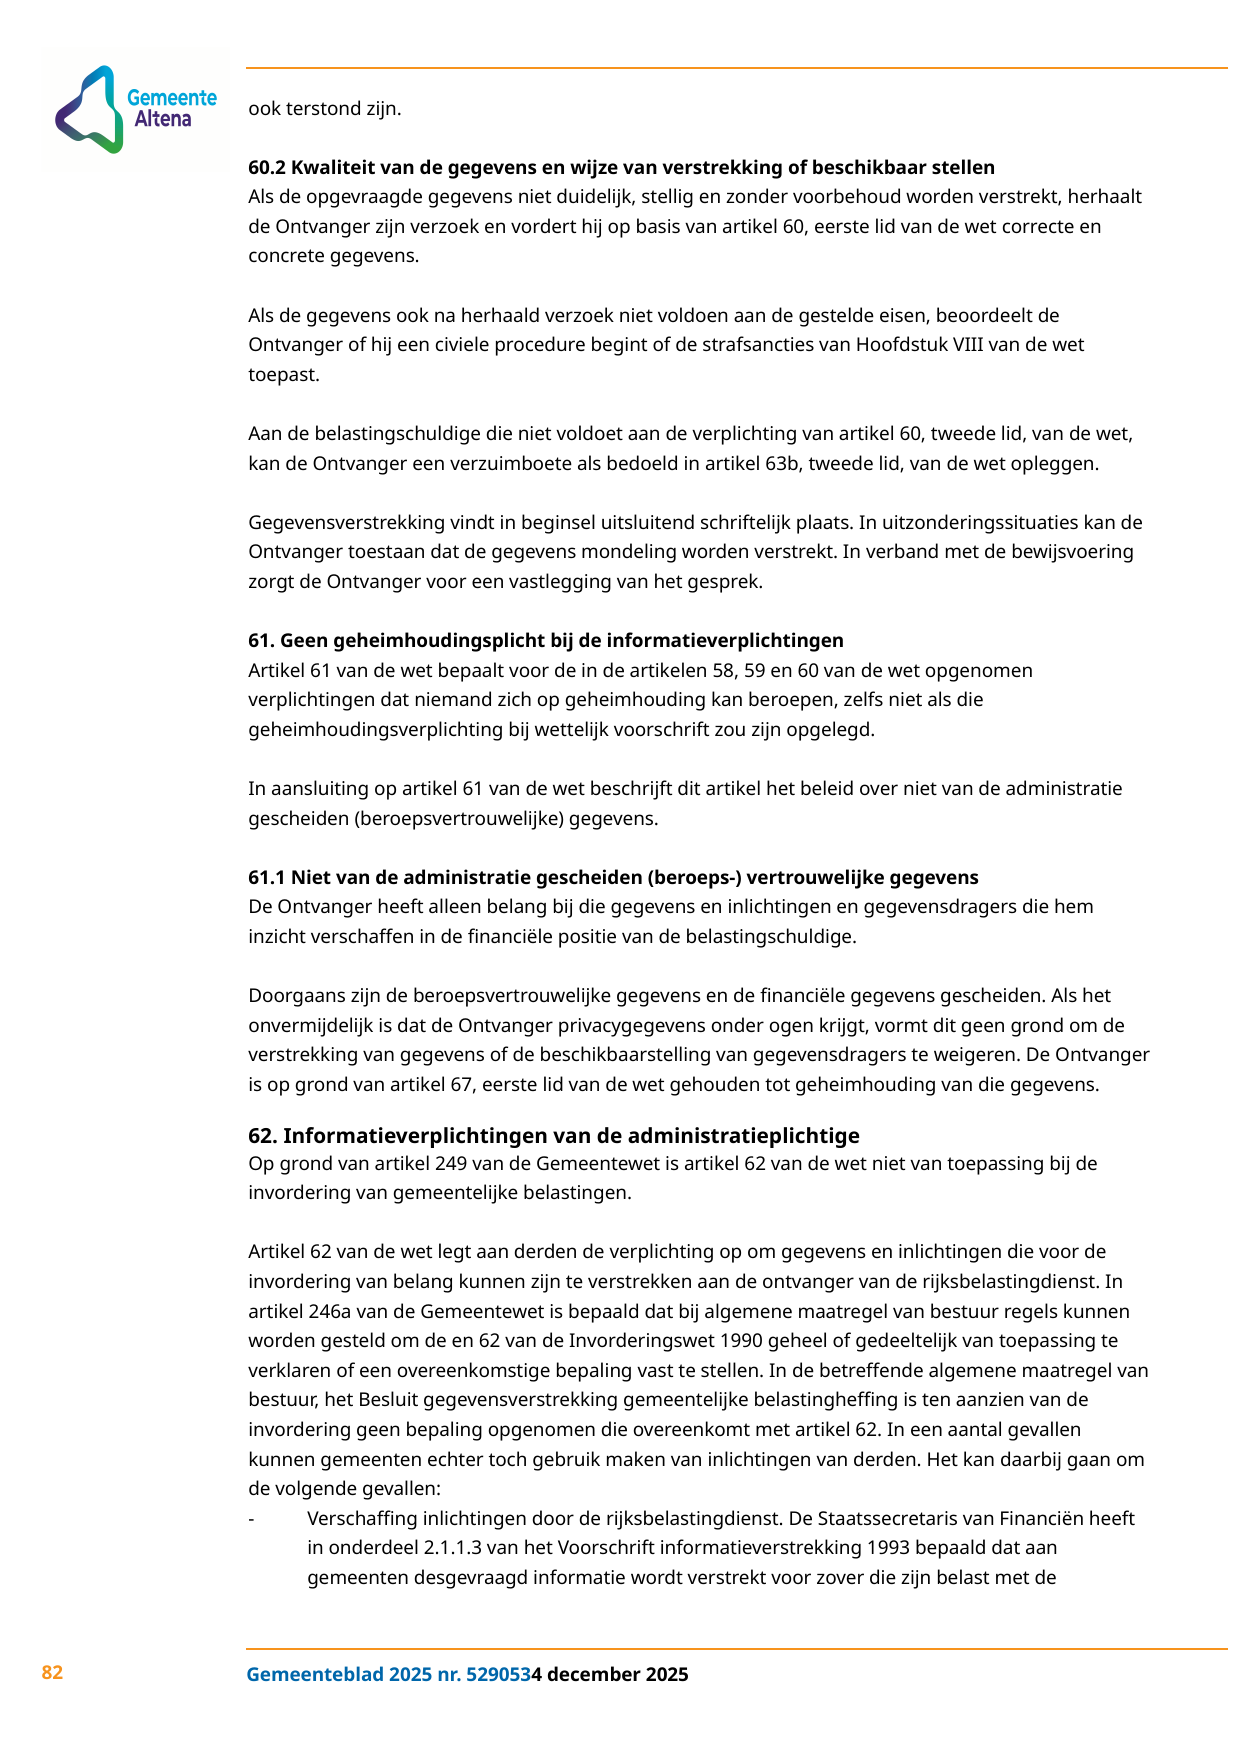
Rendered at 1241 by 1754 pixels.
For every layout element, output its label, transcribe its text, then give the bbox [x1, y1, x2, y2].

text 62. Informatieverplichtingen van de administratieplichtige [248, 1121, 1152, 1150]
text Gegevensverstrekking vindt in beginsel uitsluitend schriftelijk plaats. In uitzonderingssituaties kan de Ontvanger toestaan dat de gegevens mondeling worden verstrekt. In verband met de bewijsvoering zorgt de Ontvanger voor een vastlegging van het gesprek. [248, 509, 1152, 594]
text Als de opgevraagde gegevens niet duidelijk, stellig en zonder voorbehoud worden verstrekt, herhaalt de Ontvanger zijn verzoek en vordert hij op basis van artikel 60, eerste lid van de wet correcte en concrete gegevens. [248, 183, 1152, 268]
text Op grond van artikel 249 van de Gemeentewet is artikel 62 van de wet niet van toepassing bij de invordering van gemeentelijke belastingen. [248, 1150, 1152, 1205]
text 61. Geen geheimhoudingsplicht bij de informatieverplichtingen [248, 627, 1152, 653]
text Artikel 62 van de wet legt aan derden de verplichting op om gegevens en inlichtingen die voor de invordering van belang kunnen zijn te verstrekken aan de ontvanger van de rijksbelastingdienst. In artikel 246a van de Gemeentewet is bepaald dat bij algemene maatregel van bestuur regels kunnen worden gesteld om de en 62 van de Invorderingswet 1990 geheel of gedeeltelijk van toepassing te verklaren of een overeenkomstige bepaling vast te stellen. In de betreffende algemene maatregel van bestuur, het Besluit gegevensverstrekking gemeentelijke belastingheffing is ten aanzien van de invordering geen bepaling opgenomen die overeenkomt met artikel 62. In een aantal gevallen kunnen gemeenten echter toch gebruik maken van inlichtingen van derden. Het kan daarbij gaan om de volgende gevallen: [248, 1239, 1152, 1501]
text Doorgaans zijn de beroepsvertrouwelijke gegevens en de financiële gegevens gescheiden. Als het onvermijdelijk is dat de Ontvanger privacygegevens onder ogen krijgt, vormt dit geen grond om de verstrekking van gegevens of de beschikbaarstelling van gegevensdragers te weigeren. De Ontvanger is op grond van artikel 67, eerste lid van de wet gehouden tot geheimhouding van die gegevens. [248, 982, 1152, 1097]
text 60.2 Kwaliteit van de gegevens en wijze van verstrekking of beschikbaar stellen [248, 154, 1152, 180]
list Verschaffing inlichtingen door de rijksbelastingdienst. De Staatssecretaris van Financiën heeft in onderdeel 2.1.1.3 van het Voorschrift informatieverstrekking 1993 bepaald dat aan gemeenten desgevraagd informatie wordt verstrekt voor zover die zijn belast met de [248, 1505, 1152, 1590]
text In aansluiting op artikel 61 van de wet beschrijft dit artikel het beleid over niet van de administratie gescheiden (beroepsvertrouwelijke) gegevens. [248, 775, 1152, 831]
text De Ontvanger heeft alleen belang bij die gegevens en inlichtingen en gegevensdragers die hem inzicht verschaffen in de financiële positie van de belastingschuldige. [248, 893, 1152, 949]
text Artikel 61 van de wet bepaalt voor de in de artikelen 58, 59 en 60 van de wet opgenomen verplichtingen dat niemand zich op geheimhouding kan beroepen, zelfs niet als die geheimhoudingsverplichting bij wettelijk voorschrift zou zijn opgelegd. [248, 657, 1152, 742]
text 61.1 Niet van de administratie gescheiden (beroeps-) vertrouwelijke gegevens [248, 864, 1152, 890]
text ook terstond zijn. [248, 95, 1152, 121]
picture [41, 47, 231, 172]
text Aan de belastingschuldige die niet voldoet aan de verplichting van artikel 60, tweede lid, van de wet, kan de Ontvanger een verzuimboete als bedoeld in artikel 63b, tweede lid, van de wet opleggen. [248, 420, 1152, 476]
text Als de gegevens ook na herhaald verzoek niet voldoen aan de gestelde eisen, beoordeelt de Ontvanger of hij een civiele procedure begint of de strafsancties van Hoofdstuk VIII van de wet toepast. [248, 302, 1152, 387]
